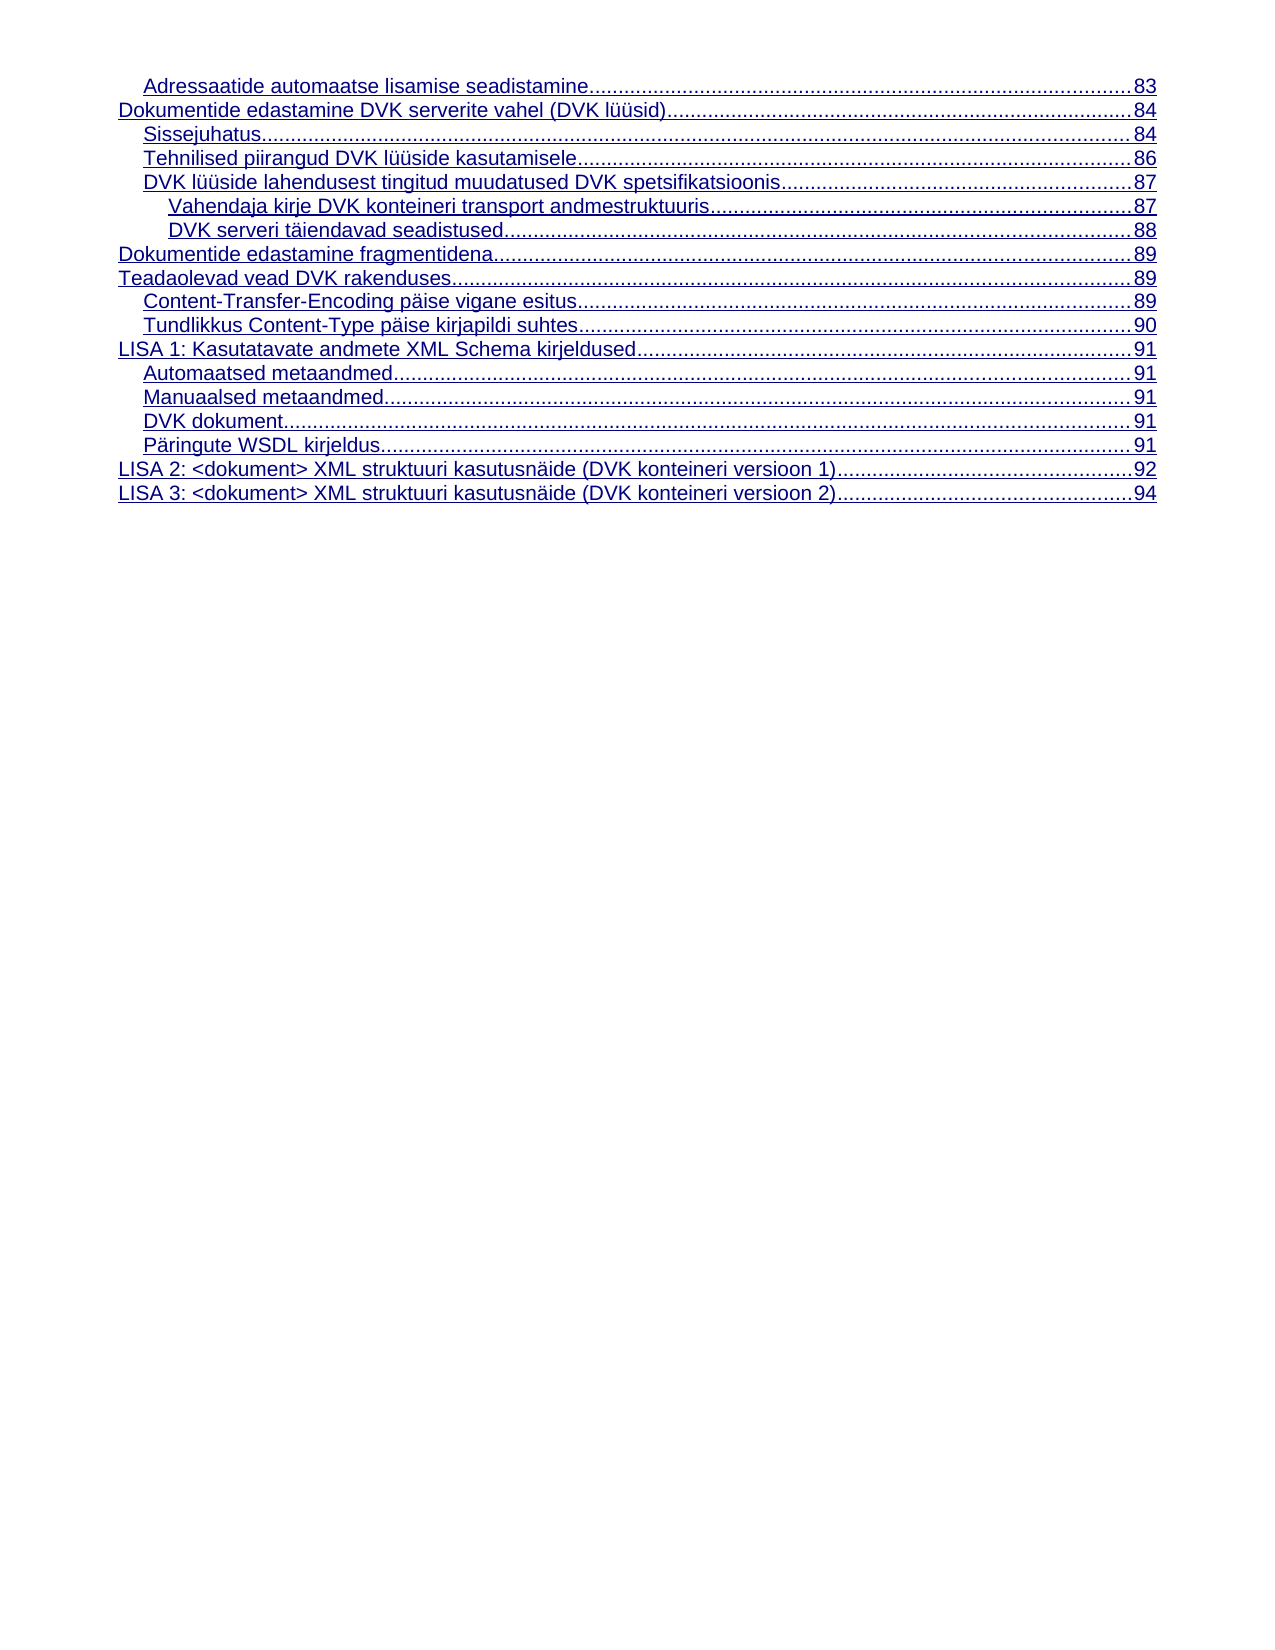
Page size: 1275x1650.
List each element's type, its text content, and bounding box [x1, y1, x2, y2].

text Sissejuhatus 84 [143, 122, 1157, 143]
text Päringute WSDL kirjeldus 91 [143, 433, 1157, 454]
text Tehnilised piirangud DVK lüüside kasutamisele 86 [143, 146, 1157, 167]
text Automaatsed metaandmed 91 [143, 361, 1157, 382]
text DVK dokument 91 [143, 409, 1157, 430]
text DVK lüüside lahendusest tingitud muudatused DVK spetsifikatsioonis 87 [143, 169, 1157, 191]
text Content-Transfer-Encoding päise vigane esitus 89 [143, 289, 1157, 310]
text LISA 2: <dokument> XML struktuuri kasutusnäide (DVK konteineri versioon 1) 92 [118, 457, 1157, 478]
text LISA 3: <dokument> XML struktuuri kasutusnäide (DVK konteineri versioon 2) 94 [118, 481, 1157, 502]
text Dokumentide edastamine fragmentidena 89 [118, 241, 1157, 262]
text LISA 1: Kasutatavate andmete XML Schema kirjeldused 91 [118, 337, 1157, 358]
text Manuaalsed metaandmed 91 [143, 385, 1157, 406]
text Tundlikkus Content-Type päise kirjapildi suhtes 90 [143, 313, 1157, 334]
text DVK serveri täiendavad seadistused 88 [168, 217, 1157, 238]
text Dokumentide edastamine DVK serverite vahel (DVK lüüsid) 84 [118, 98, 1157, 119]
text Teadaolevad vead DVK rakenduses 89 [118, 265, 1157, 286]
text Adressaatide automaatse lisamise seadistamine 83 [143, 74, 1157, 95]
text Vahendaja kirje DVK konteineri transport andmestruktuuris 87 [168, 193, 1157, 214]
